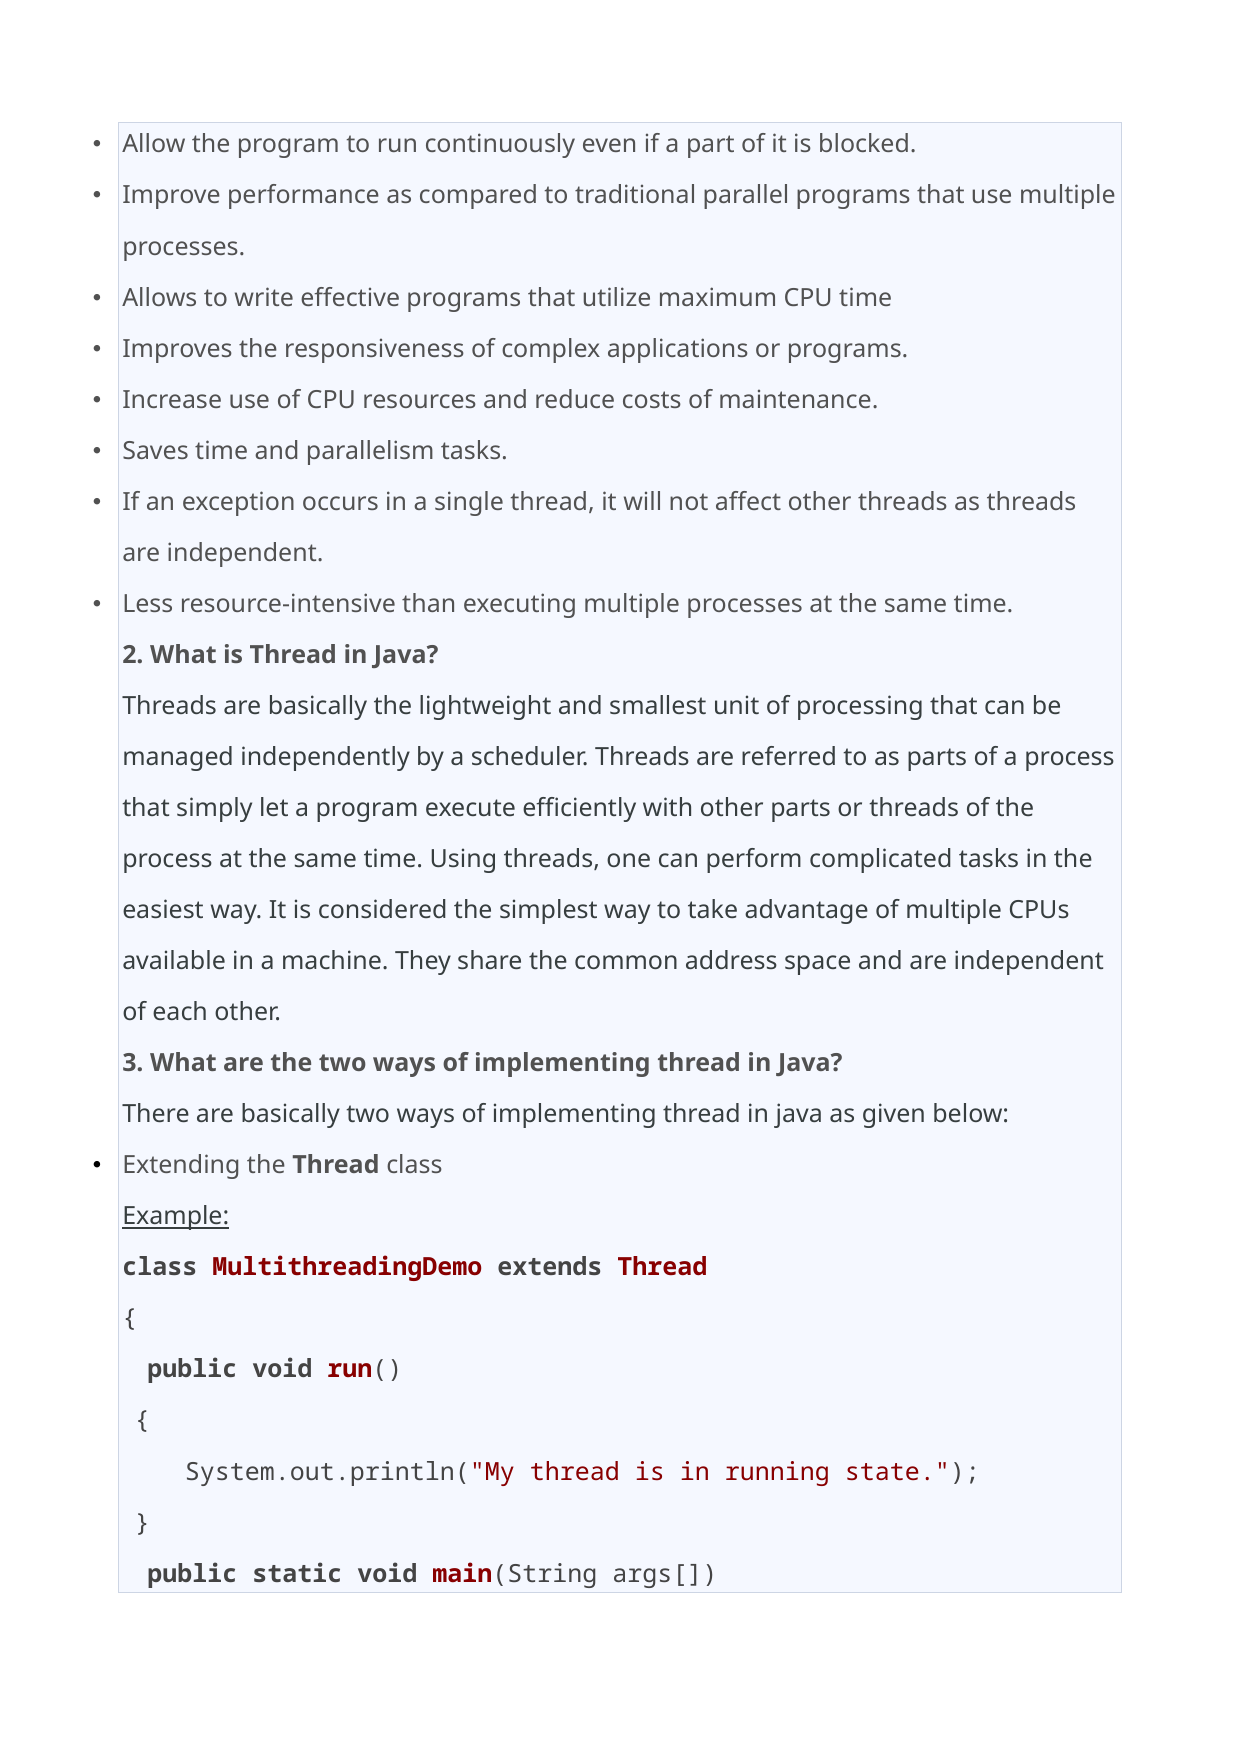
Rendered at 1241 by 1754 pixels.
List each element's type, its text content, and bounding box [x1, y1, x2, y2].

text There are basically two ways of implementing thread in java as given below: [119, 1092, 1121, 1130]
list Extending the Thread class [119, 1143, 1121, 1181]
list If an exception occurs in a single thread, it will not affect other threads as threads are independent. [119, 479, 1121, 568]
list Less resource-intensive than executing multiple processes at the same time. [119, 581, 1121, 619]
list Allow the program to run continuously even if a part of it is blocked. [119, 123, 1121, 160]
list Increase use of CPU resources and reduce costs of maintenance. [119, 377, 1121, 415]
list Saves time and parallelism tasks. [119, 428, 1121, 466]
text System.out.println("My thread is in running state."); [119, 1449, 1121, 1487]
subtitle 2. What is Thread in Java? [119, 632, 1121, 671]
text { [119, 1398, 1121, 1436]
subtitle 3. What are the two ways of implementing thread in Java? [119, 1041, 1121, 1079]
text class MultithreadingDemo extends Thread [119, 1245, 1121, 1283]
list Allows to write effective programs that utilize maximum CPU time [119, 275, 1121, 313]
list Improve performance as compared to traditional parallel programs that use multiple processes. [119, 173, 1121, 262]
text public void run() [119, 1347, 1121, 1385]
text Threads are basically the lightweight and smallest unit of processing that can be managed independently by a scheduler. Threads are referred to as parts of a process that simply let a program execute efficiently with other parts or threads of the process at the same time. Using threads, one can perform complicated tasks in the easiest way. It is considered the simplest way to take advantage of multiple CPUs available in a machine. They share the common address space and are independent of each other. [119, 683, 1121, 1028]
text Example: [119, 1194, 1121, 1232]
text { [119, 1296, 1121, 1334]
text } [119, 1500, 1121, 1538]
list Improves the responsiveness of complex applications or programs. [119, 326, 1121, 364]
text public static void main(String args[]) [119, 1551, 1121, 1592]
